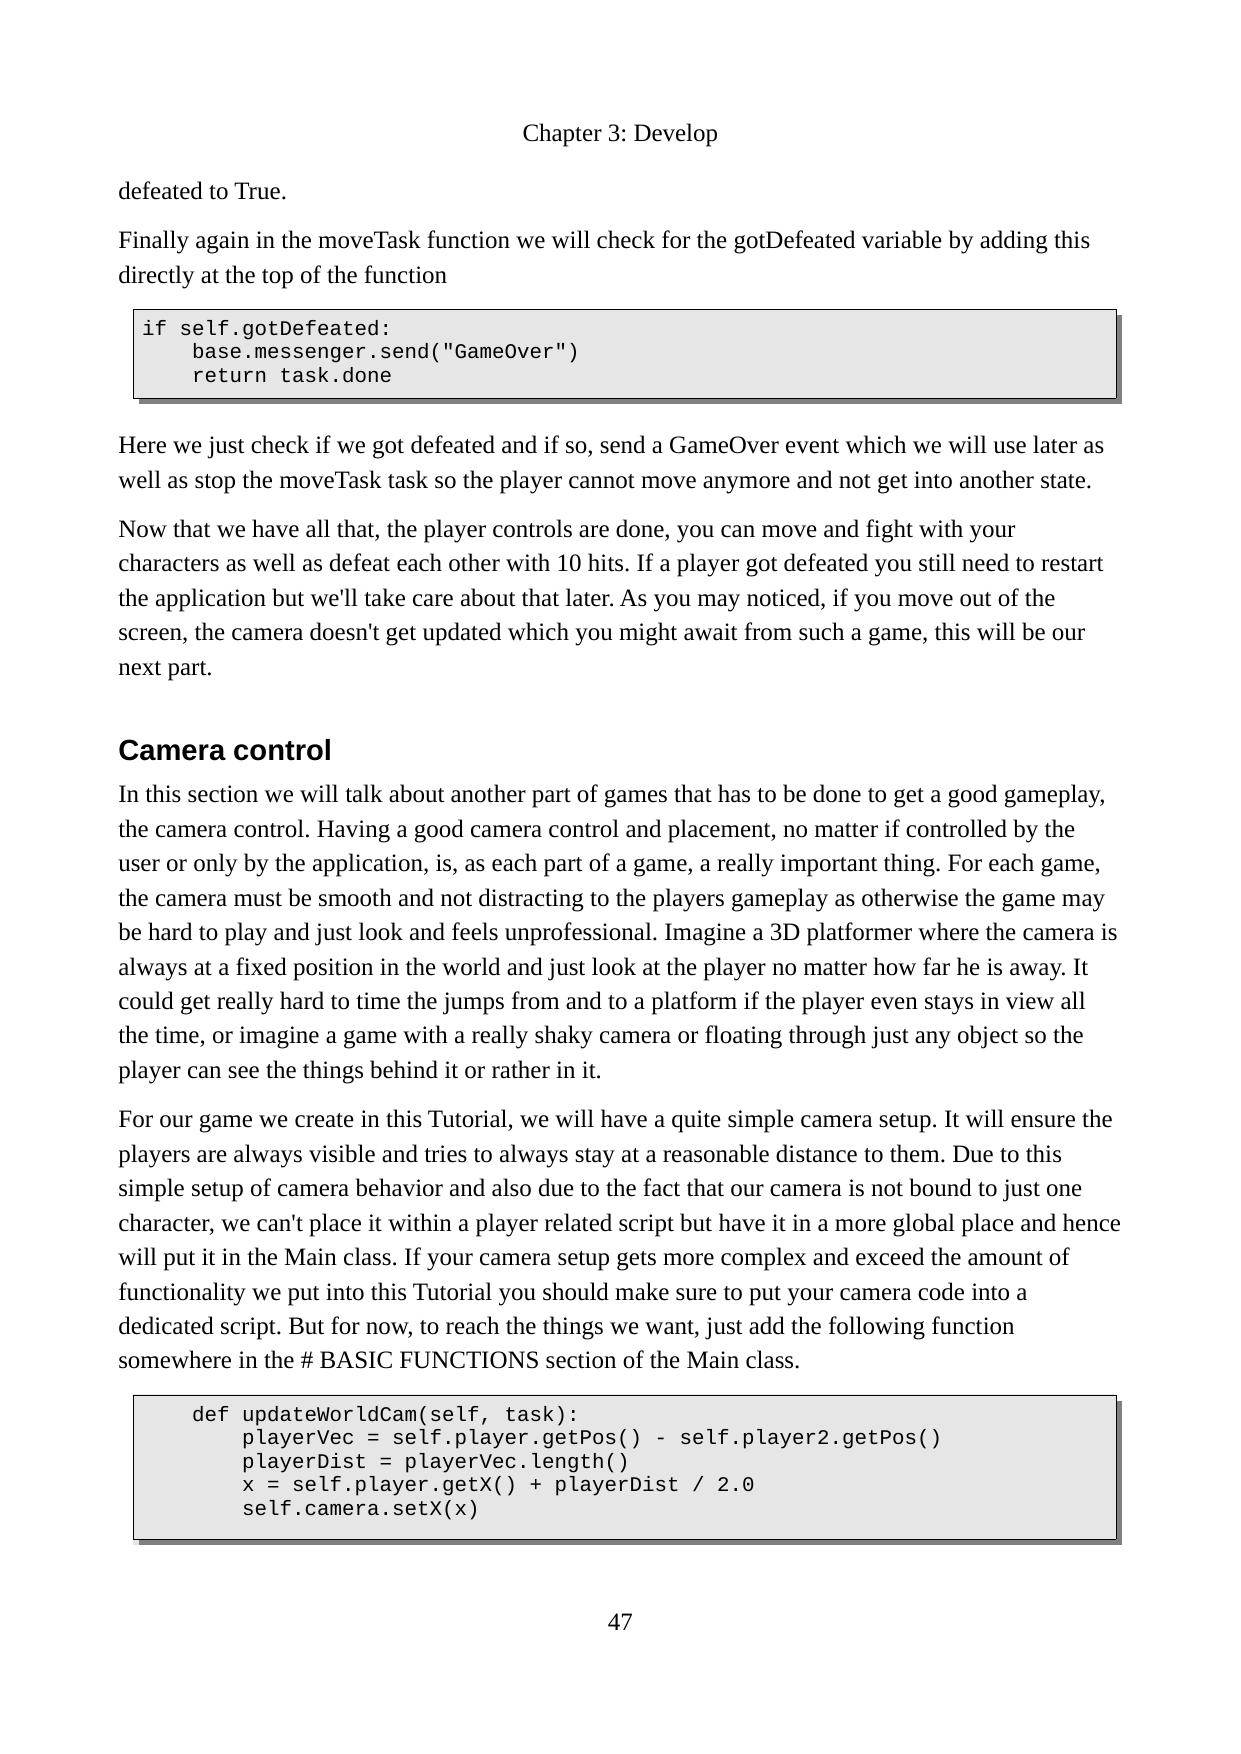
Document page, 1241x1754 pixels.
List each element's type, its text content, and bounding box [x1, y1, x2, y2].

subtitle Camera control [118, 733, 1122, 767]
text For our game we create in this Tutorial, we will have a quite simple camera setup. It will ensure the players are always visible and tries to always stay at a reasonable distance to them. Due to this simple setup of camera behavior and also due to the fact that our camera is not bound to just one character, we can't place it within a player related script but have it in a more global place and hence will put it in the Main class. If your camera setup gets more complex and exceed the amount of functionality we put into this Tutorial you should make sure to put your camera code into a dedicated script. But for now, to reach the things we want, just add the following function somewhere in the # BASIC FUNCTIONS section of the Main class. [118, 1104, 1122, 1374]
text Here we just check if we got defeated and if so, send a GameOver event which we will use later as well as stop the moveTask task so the player cannot move anymore and not get into another state. [118, 430, 1122, 493]
text Finally again in the moveTask function we will check for the gotDefeated variable by adding this directly at the top of the function [118, 225, 1122, 289]
text In this section we will talk about another part of games that has to be done to get a good gameplay, the camera control. Having a good camera control and placement, no matter if controlled by the user or only by the application, is, as each part of a game, a really important thing. For each game, the camera must be smooth and not distracting to the players gameplay as otherwise the game may be hard to play and just look and feels unprofessional. Imagine a 3D platformer where the camera is always at a fixed position in the world and just look at the player no matter how far he is away. It could get really hard to time the jumps from and to a platform if the player even stays in view all the time, or imagine a game with a really shaky camera or floating through just any object so the player can see the things behind it or rather in it. [118, 779, 1122, 1084]
text Now that we have all that, the player controls are done, you can move and fight with your characters as well as defeat each other with 10 hits. If a player got defeated you still need to restart the application but we'll take care about that later. As you may noticed, if you move out of the screen, the camera doesn't get updated which you might await from such a game, this will be our next part. [118, 514, 1122, 681]
text base.messenger.send("GameOver") [134, 333, 1116, 356]
text playerVec = self.player.getPos() - self.player2.getPos() [134, 1418, 1116, 1442]
text def updateWorldCam(self, task): [134, 1396, 1116, 1418]
text x = self.player.getX() + playerDist / 2.0 [134, 1466, 1116, 1489]
text defeated to True. [118, 176, 1122, 205]
text playerDist = playerVec.length() [134, 1442, 1116, 1466]
text if self.gotDefeated: [134, 310, 1116, 333]
text return task.done [134, 356, 1116, 398]
text self.camera.setX(x) [134, 1489, 1116, 1513]
